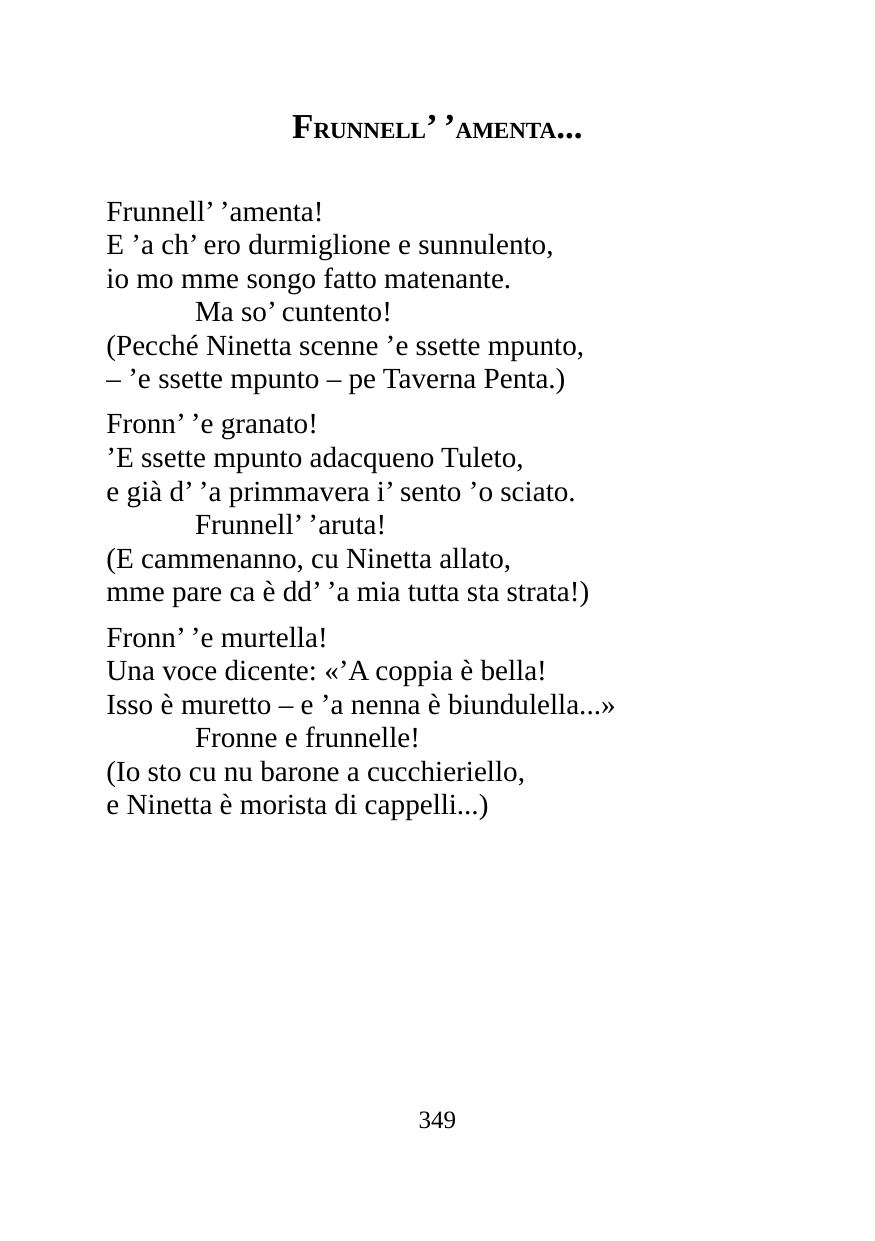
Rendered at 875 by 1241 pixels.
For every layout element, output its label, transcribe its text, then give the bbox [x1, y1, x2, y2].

text (Pecché Ninetta scenne ’e ssette mpunto, [106, 328, 768, 361]
text (E cammenanno, cu Ninetta allato, [106, 541, 768, 574]
text Fronne e frunnelle! [195, 720, 768, 754]
text Fronn’ ’e granato! [106, 407, 768, 440]
text Frunnell’ ’amenta! [106, 194, 768, 227]
text Una voce dicente: «’A coppia è bella! [106, 653, 768, 687]
text e già d’ ’a primmavera i’ sento ’o sciato. [106, 474, 768, 507]
text (Io sto cu nu barone a cucchieriello, [106, 754, 768, 787]
text mme pare ca è dd’ ’a mia tutta sta strata!) [106, 574, 768, 608]
text Isso è muretto – e ’a nenna è biundulella...» [106, 687, 768, 720]
text e Ninetta è morista di cappelli...) [106, 787, 768, 821]
text E ’a ch’ ero durmiglione e sunnulento, [106, 227, 768, 261]
text Fronn’ ’e murtella! [106, 620, 768, 653]
text io mo mme songo fatto matenante. [106, 261, 768, 294]
text Frunnell’ ’aruta! [195, 507, 768, 541]
text ’E ssette mpunto adacqueno Tuleto, [106, 440, 768, 474]
subtitle Frunnell’ ’amenta... [106, 106, 768, 146]
text Ma so’ cuntento! [195, 294, 768, 328]
text – ’e ssette mpunto – pe Taverna Penta.) [106, 361, 768, 395]
